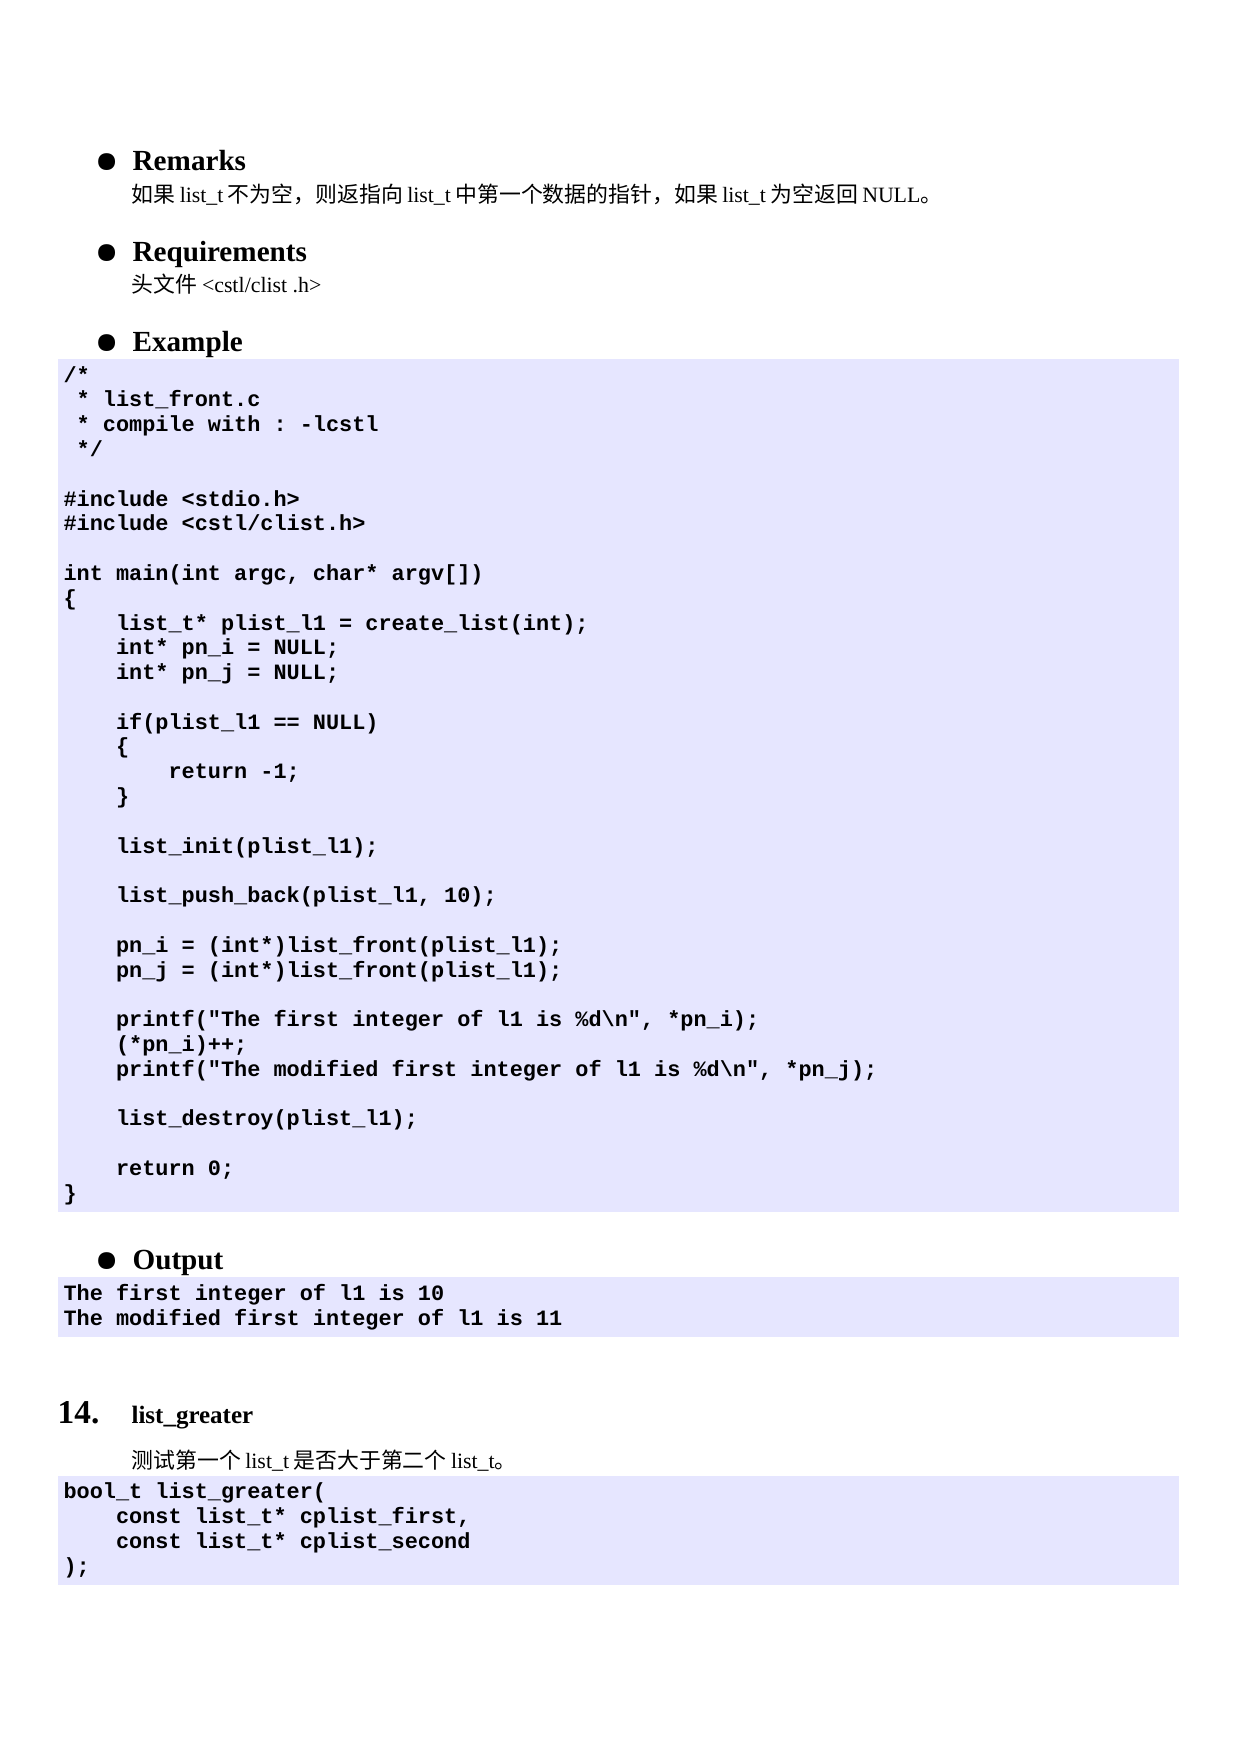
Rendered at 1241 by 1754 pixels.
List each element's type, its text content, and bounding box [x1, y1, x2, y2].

list Requirements [95, 234, 1179, 267]
table_header bool_t list_greater( const list_t* cplist_first, const list_t* cplist_second ); [58, 1476, 1179, 1585]
list Remarks [95, 143, 1179, 177]
table_header The first integer of l1 is 10 The modified first integer of l1 is 11 [58, 1277, 1179, 1337]
text 测试第一个list_t是否大于第二个list_t。 [57, 1443, 1179, 1475]
table_header /* * list_front.c * compile with : -lcstl */ #include <stdio.h> #include <cstl/clist.h> int main(int argc, char* argv[]) { list_t* plist_l1 = create_list(int); int* pn_i = NULL; int* pn_j = NULL; if(plist_l1 == NULL) { return -1; } list_init(plist_l1); list_push_back(plist_l1, 10); pn_i = (int*)list_front(plist_l1); pn_j = (int*)list_front(plist_l1); printf("The first integer of l1 is %d\n", *pn_i); (*pn_i)++; printf("The modified first integer of l1 is %d\n", *pn_j); list_destroy(plist_l1); return 0; } [58, 359, 1179, 1212]
text 如果list_t不为空，则返指向list_t中第一个数据的指针，如果list_t为空返回NULL。 [57, 177, 1179, 209]
text 头文件 <cstl/clist .h> [57, 267, 1179, 299]
list Example [95, 324, 1179, 358]
list Output [95, 1242, 1179, 1276]
subtitle list_greater [57, 1392, 1179, 1430]
